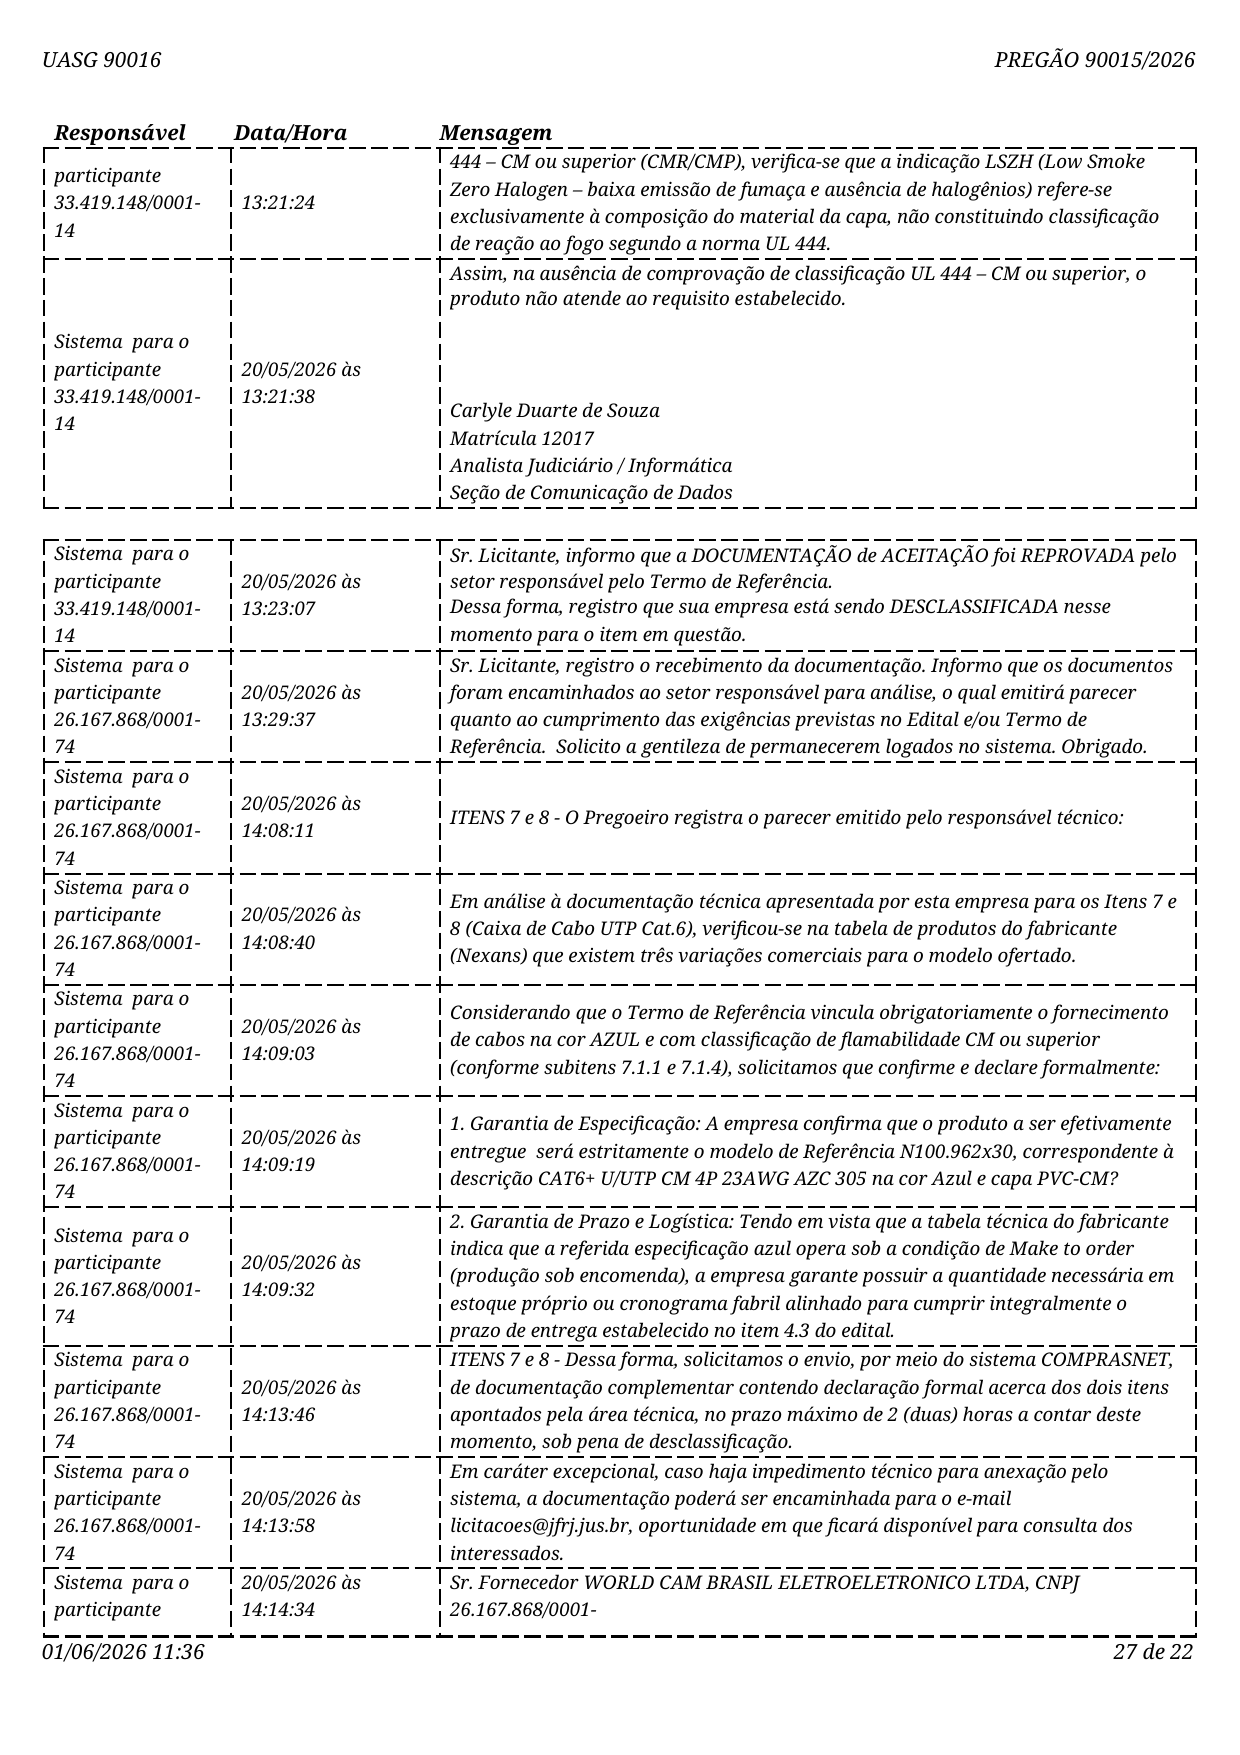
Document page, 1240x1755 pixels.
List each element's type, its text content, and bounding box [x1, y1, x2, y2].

table_header 20/05/2026 às 13:23:07 [231, 539, 439, 650]
table_cell 444 – CM ou superior (CMR/CMP), verifica-se que a indicação LSZH (Low Smoke Zero Halogen – baixa emissão de fumaça e ausência de halogênios) refere-se exclusivamente à composição do material da capa, não constituindo classificação de reação ao fogo segundo a norma UL 444. [440, 147, 1196, 258]
table_cell Sistema para o participante 26.167.868/0001-74 [44, 1095, 231, 1206]
table_cell 20/05/2026 às 14:08:11 [231, 761, 439, 872]
table_cell Sistema para o participante 26.167.868/0001-74 [44, 984, 231, 1095]
table_cell 20/05/2026 às 14:13:58 [231, 1456, 439, 1567]
table_cell 20/05/2026 às 14:09:32 [231, 1206, 439, 1345]
table_cell Sistema para o participante 26.167.868/0001-74 [44, 873, 231, 984]
table_cell Sr. Licitante, registro o recebimento da documentação. Informo que os documentos foram encaminhados ao setor responsável para análise, o qual emitirá parecer quanto ao cumprimento das exigências previstas no Edital e/ou Termo de Referência. Solicito a gentileza de permanecerem logados no sistema. Obrigado. [440, 650, 1196, 761]
table_cell 2. Garantia de Prazo e Logística: Tendo em vista que a tabela técnica do fabricante indica que a referida especificação azul opera sob a condição de Make to order (produção sob encomenda), a empresa garante possuir a quantidade necessária em estoque próprio ou cronograma fabril alinhado para cumprir integralmente o prazo de entrega estabelecido no item 4.3 do edital. [440, 1206, 1196, 1345]
table_cell Sistema para o participante 26.167.868/0001-74 [44, 1345, 231, 1456]
table_cell 20/05/2026 às 14:09:03 [231, 984, 439, 1095]
table_cell 20/05/2026 às 14:09:19 [231, 1095, 439, 1206]
table_cell 20/05/2026 às 13:21:38 [231, 258, 439, 507]
table_cell 20/05/2026 às 14:14:34 [231, 1567, 439, 1635]
table_cell Sistema para o participante 26.167.868/0001-74 [44, 650, 231, 761]
table_cell ITENS 7 e 8 - O Pregoeiro registra o parecer emitido pelo responsável técnico: [440, 761, 1196, 872]
table_cell participante 33.419.148/0001-14 [44, 147, 231, 258]
table_cell 13:21:24 [231, 147, 439, 258]
table_cell 1. Garantia de Especificação: A empresa confirma que o produto a ser efetivamente entregue será estritamente o modelo de Referência N100.962x30, correspondente à descrição CAT6+ U/UTP CM 4P 23AWG AZC 305 na cor Azul e capa PVC-CM? [440, 1095, 1196, 1206]
table_cell ITENS 7 e 8 - Dessa forma, solicitamos o envio, por meio do sistema COMPRASNET, de documentação complementar contendo declaração formal acerca dos dois itens apontados pela área técnica, no prazo máximo de 2 (duas) horas a contar deste momento, sob pena de desclassificação. [440, 1345, 1196, 1456]
table_cell Sistema para o participante 26.167.868/0001-74 [44, 1456, 231, 1567]
table_cell Sistema para o participante 26.167.868/0001-74 [44, 761, 231, 872]
table_cell Em caráter excepcional, caso haja impedimento técnico para anexação pelo sistema, a documentação poderá ser encaminhada para o e-mail licitacoes@jfrj.jus.br, oportunidade em que ficará disponível para consulta dos interessados. [440, 1456, 1196, 1567]
table_cell Assim, na ausência de comprovação de classificação UL 444 – CM ou superior, o produto não atende ao requisito estabelecido. Carlyle Duarte de Souza Matrícula 12017 Analista Judiciário / Informática Seção de Comunicação de Dados [440, 258, 1196, 507]
table_cell Considerando que o Termo de Referência vincula obrigatoriamente o fornecimento de cabos na cor AZUL e com classificação de flamabilidade CM ou superior (conforme subitens 7.1.1 e 7.1.4), solicitamos que confirme e declare formalmente: [440, 984, 1196, 1095]
table_cell Sr. Fornecedor WORLD CAM BRASIL ELETROELETRONICO LTDA, CNPJ 26.167.868/0001- [440, 1567, 1196, 1635]
table_header Sistema para o participante 33.419.148/0001-14 [44, 539, 231, 650]
table_cell Sistema para o participante 33.419.148/0001-14 [44, 258, 231, 507]
table_cell Sistema para o participante [44, 1567, 231, 1635]
table_cell 20/05/2026 às 13:29:37 [231, 650, 439, 761]
table_cell 20/05/2026 às 14:13:46 [231, 1345, 439, 1456]
table_cell 20/05/2026 às 14:08:40 [231, 873, 439, 984]
table_header Sr. Licitante, informo que a DOCUMENTAÇÃO de ACEITAÇÃO foi REPROVADA pelo setor responsável pelo Termo de Referência. Dessa forma, registro que sua empresa está sendo DESCLASSIFICADA nesse momento para o item em questão. [440, 539, 1196, 650]
table_cell Em análise à documentação técnica apresentada por esta empresa para os Itens 7 e 8 (Caixa de Cabo UTP Cat.6), verificou-se na tabela de produtos do fabricante (Nexans) que existem três variações comerciais para o modelo ofertado. [440, 873, 1196, 984]
table_cell Sistema para o participante 26.167.868/0001-74 [44, 1206, 231, 1345]
